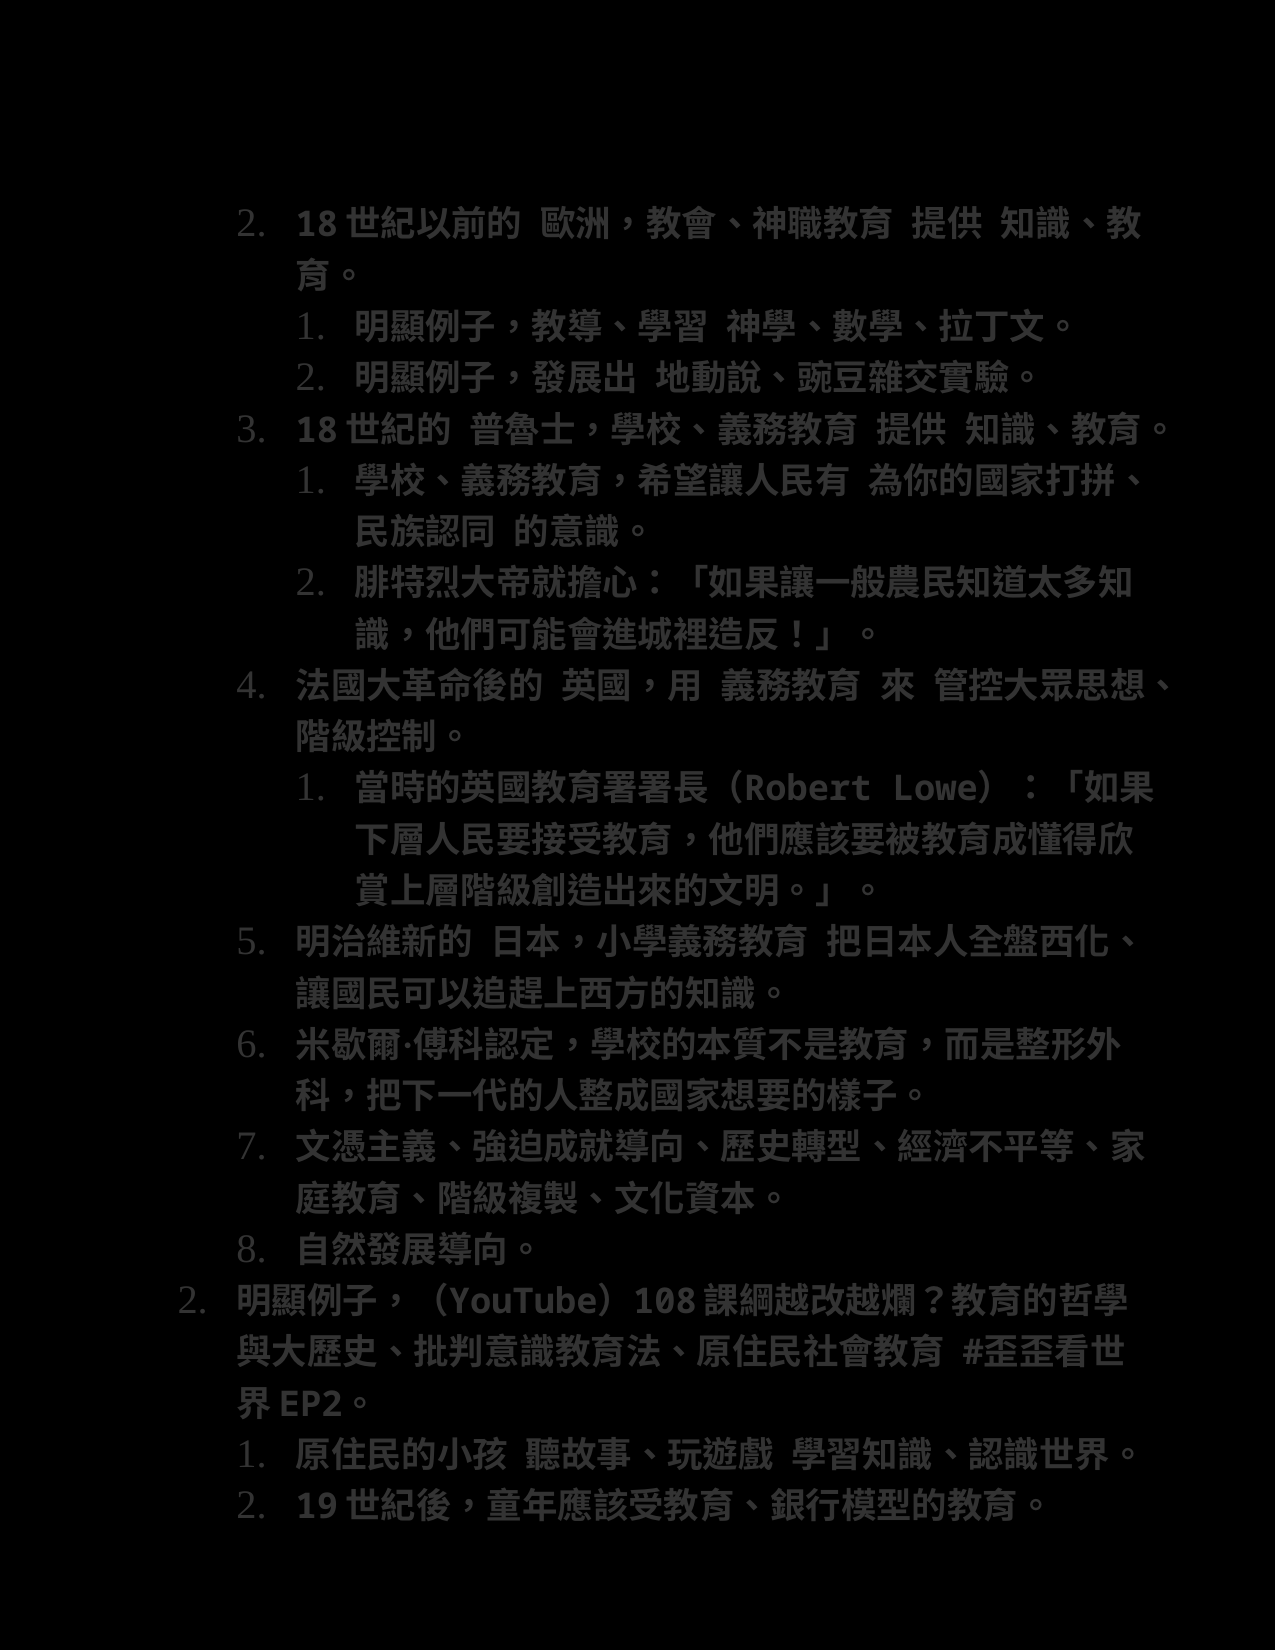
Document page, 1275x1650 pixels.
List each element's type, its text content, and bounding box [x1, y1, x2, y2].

list 文憑主義、強迫成就導向、歷史轉型、經濟不平等、家庭教育、階級複製、文化資本。 [236, 1119, 1157, 1221]
list 腓特烈大帝就擔心：「如果讓一般農民知道太多知識，他們可能會進城裡造反！」。 [295, 555, 1157, 657]
list 當時的英國教育署署長（Robert Lowe）：「如果下層人民要接受教育，他們應該要被教育成懂得欣賞上層階級創造出來的文明。」。 [295, 760, 1157, 914]
list 明顯例子，教導、學習 神學、數學、拉丁文。 [295, 298, 1157, 350]
list 米歇爾·傅科認定，學校的本質不是教育，而是整形外科，把下一代的人整成國家想要的樣子。 [236, 1016, 1157, 1119]
list 明顯例子，發展出 地動說、豌豆雜交實驗。 [295, 350, 1157, 401]
list 自然發展導向。 [236, 1221, 1157, 1272]
list 原住民的小孩 聽故事、玩遊戲 學習知識、認識世界。 [236, 1426, 1157, 1478]
list 明治維新的 日本，小學義務教育 把日本人全盤西化、讓國民可以追趕上西方的知識。 [236, 914, 1157, 1016]
list 學校、義務教育，希望讓人民有 為你的國家打拼、民族認同 的意識。 [295, 452, 1157, 555]
list 18世紀的 普魯士，學校、義務教育 提供 知識、教育。 [236, 401, 1157, 452]
list 明顯例子，（YouTube）108課綱越改越爛？教育的哲學與大歷史、批判意識教育法、原住民社會教育 #歪歪看世界EP2。 [177, 1272, 1157, 1426]
list 法國大革命後的 英國，用 義務教育 來 管控大眾思想、階級控制。 [236, 657, 1157, 760]
list 18世紀以前的 歐洲，教會、神職教育 提供 知識、教育。 [236, 196, 1157, 298]
list 19世紀後，童年應該受教育、銀行模型的教育。 [236, 1478, 1157, 1529]
